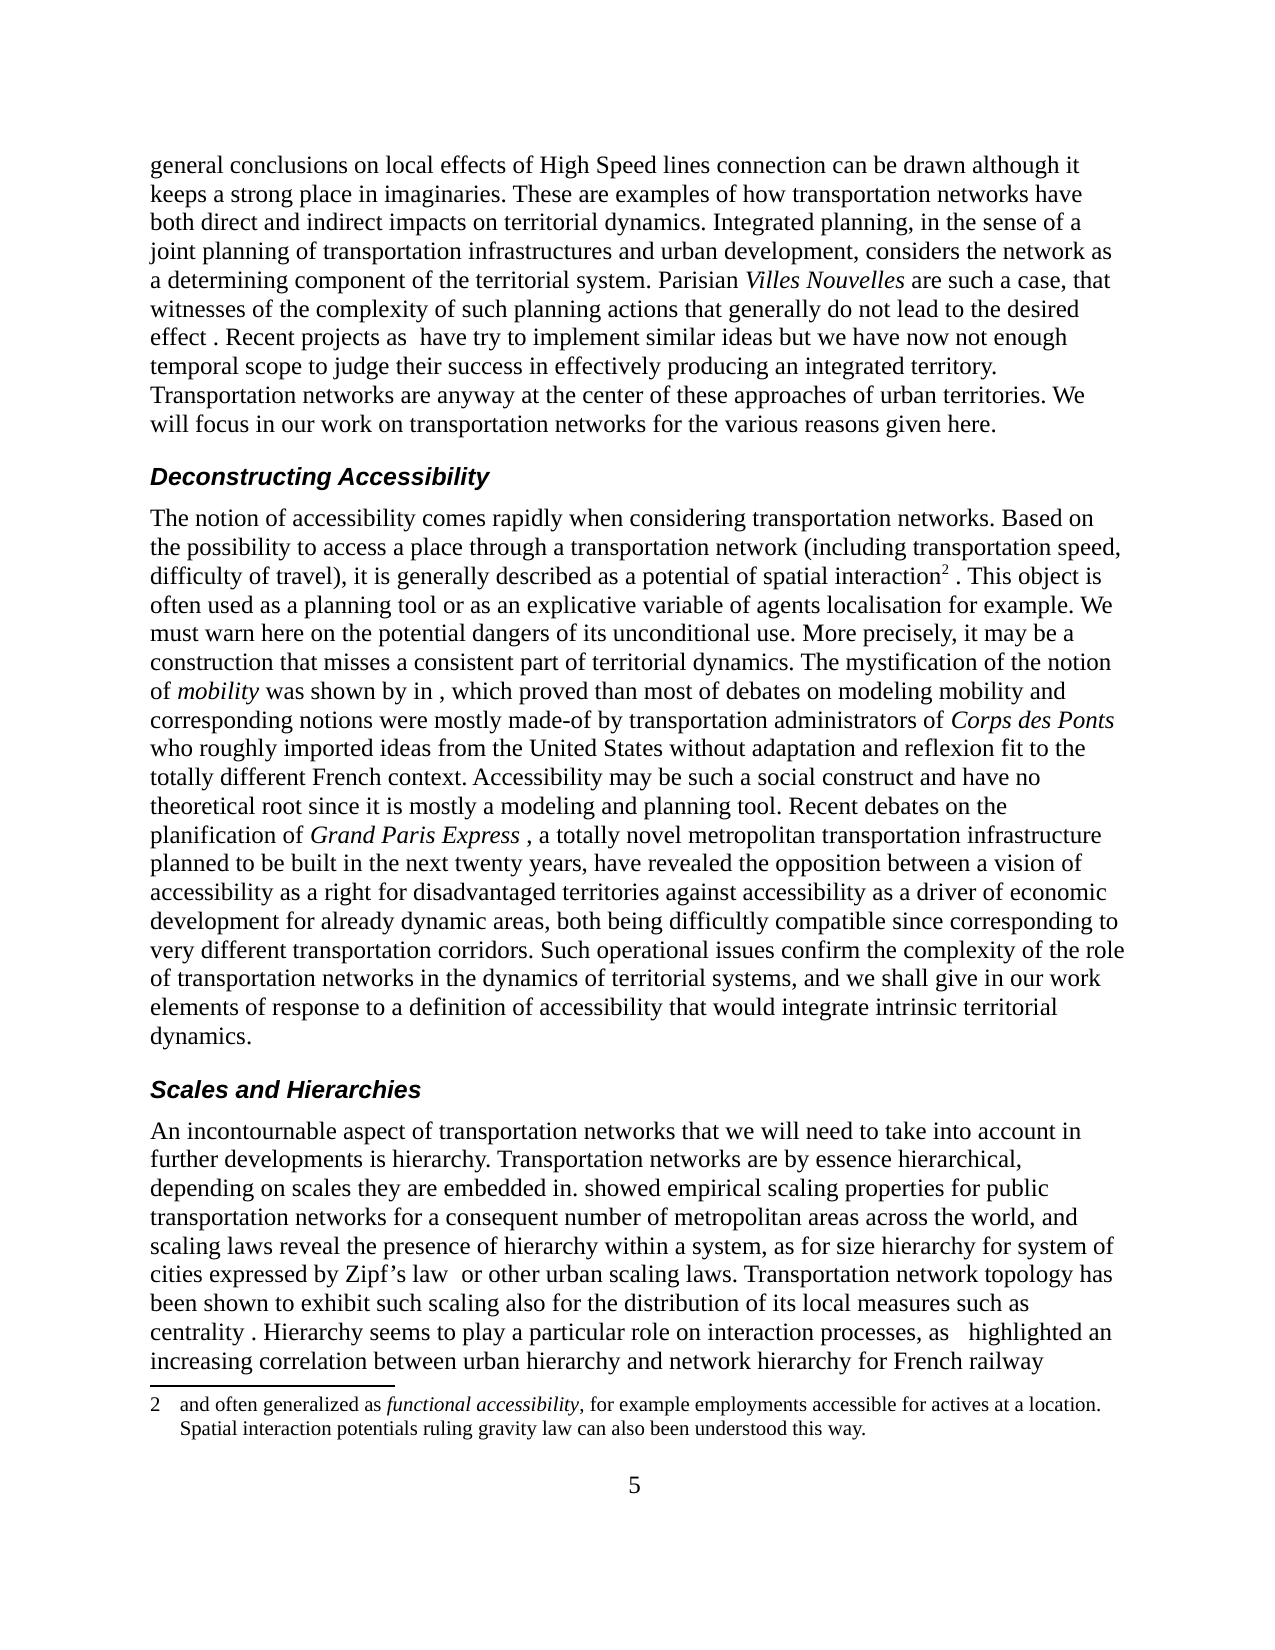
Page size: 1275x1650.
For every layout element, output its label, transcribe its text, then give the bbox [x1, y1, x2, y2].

subtitle Deconstructing Accessibility [150, 462, 1125, 491]
text The notion of accessibility comes rapidly when considering transportation networks. Based on the possibility to access a place through a transportation network (including transportation speed, difficulty of travel), it is generally described as a potential of spatial interaction . This object is often used as a planning tool or as an explicative variable of agents localisation for example. We must warn here on the potential dangers of its unconditional use. More precisely, it may be a construction that misses a consistent part of territorial dynamics. The mystification of the notion of mobility was shown by in , which proved than most of debates on modeling mobility and corresponding notions were mostly made-of by transportation administrators of Corps des Ponts who roughly imported ideas from the United States without adaptation and reflexion fit to the totally different French context. Accessibility may be such a social construct and have no theoretical root since it is mostly a modeling and planning tool. Recent debates on the planification of Grand Paris Express , a totally novel metropolitan transportation infrastructure planned to be built in the next twenty years, have revealed the opposition between a vision of accessibility as a right for disadvantaged territories against accessibility as a driver of economic development for already dynamic areas, both being difficultly compatible since corresponding to very different transportation corridors. Such operational issues confirm the complexity of the role of transportation networks in the dynamics of territorial systems, and we shall give in our work elements of response to a definition of accessibility that would integrate intrinsic territorial dynamics. [150, 503, 1125, 1050]
text general conclusions on local effects of High Speed lines connection can be drawn although it keeps a strong place in imaginaries. These are examples of how transportation networks have both direct and indirect impacts on territorial dynamics. Integrated planning, in the sense of a joint planning of transportation infrastructures and urban development, considers the network as a determining component of the territorial system. Parisian Villes Nouvelles are such a case, that witnesses of the complexity of such planning actions that generally do not lead to the desired effect . Recent projects as have try to implement similar ideas but we have now not enough temporal scope to judge their success in effectively producing an integrated territory. Transportation networks are anyway at the center of these approaches of urban territories. We will focus in our work on transportation networks for the various reasons given here. [150, 150, 1125, 437]
text An incontournable aspect of transportation networks that we will need to take into account in further developments is hierarchy. Transportation networks are by essence hierarchical, depending on scales they are embedded in. showed empirical scaling properties for public transportation networks for a consequent number of metropolitan areas across the world, and scaling laws reveal the presence of hierarchy within a system, as for size hierarchy for system of cities expressed by Zipf’s law or other urban scaling laws. Transportation network topology has been shown to exhibit such scaling also for the distribution of its local measures such as centrality . Hierarchy seems to play a particular role on interaction processes, as highlighted an increasing correlation between urban hierarchy and network hierarchy for French railway [150, 1116, 1125, 1374]
subtitle Scales and Hierarchies [150, 1075, 1125, 1103]
text and often generalized as functional accessibility, for example employments accessible for actives at a location. Spatial interaction potentials ruling gravity law can also been understood this way. [150, 1392, 1125, 1440]
